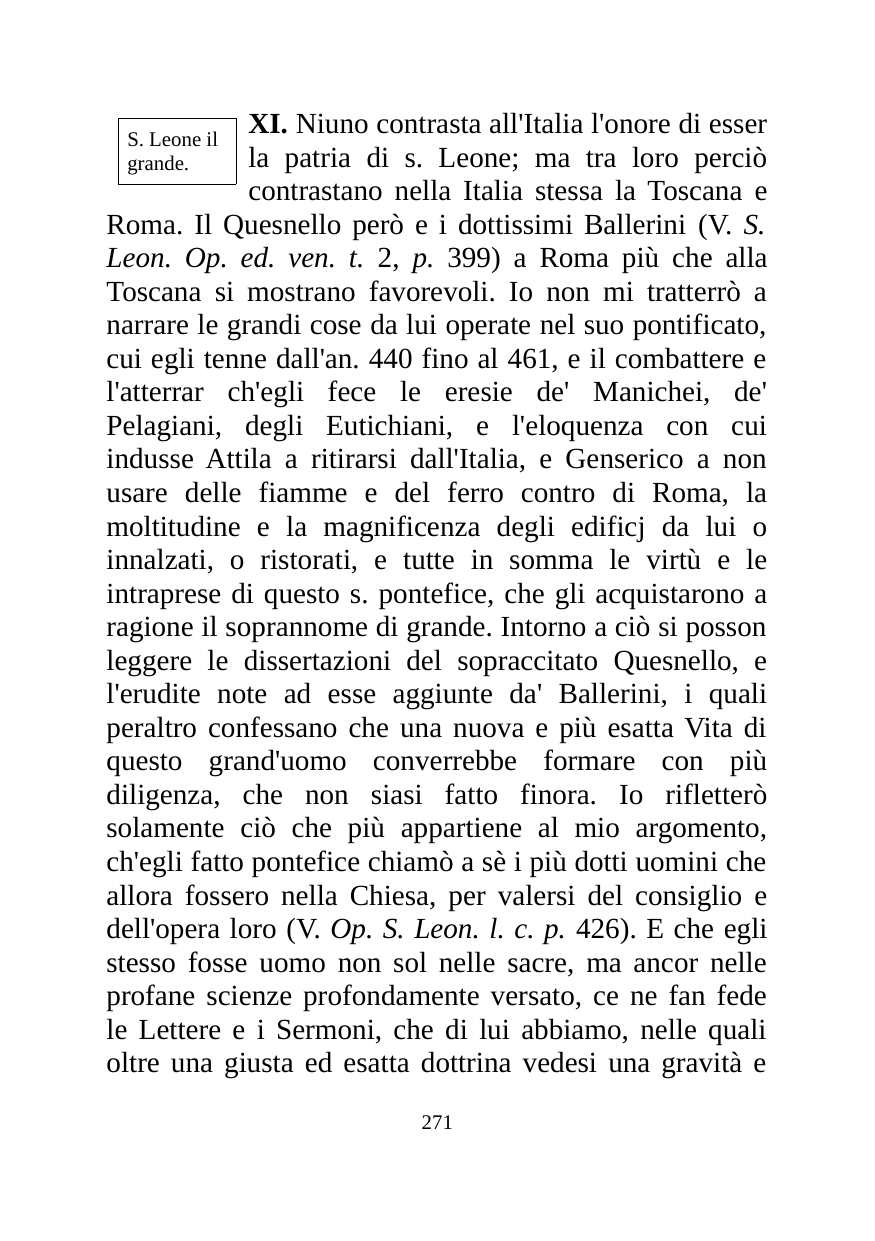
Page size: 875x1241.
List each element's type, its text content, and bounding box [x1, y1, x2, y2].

text XI. Niuno contrasta all'Italia l'onore di esser la patria di s. Leone; ma tra loro perciò contrastano nella Italia stessa la Toscana e Roma. Il Quesnello però e i dottissimi Ballerini (V. S. Leon. Op. ed. ven. t. 2, p. 399) a Roma più che alla Toscana si mostrano favorevoli. Io non mi tratterrò a narrare le grandi cose da lui operate nel suo pontificato, cui egli tenne dall'an. 440 fino al 461, e il combattere e l'atterrar ch'egli fece le eresie de' Manichei, de' Pelagiani, degli Eutichiani, e l'eloquenza con cui indusse Attila a ritirarsi dall'Italia, e Genserico a non usare delle fiamme e del ferro contro di Roma, la moltitudine e la magnificenza degli edificj da lui o innalzati, o ristorati, e tutte in somma le virtù e le intraprese di questo s. pontefice, che gli acquistarono a ragione il soprannome di grande. Intorno a ciò si posson leggere le dissertazioni del sopraccitato Quesnello, e l'erudite note ad esse aggiunte da' Ballerini, i quali peraltro confessano che una nuova e più esatta Vita di questo grand'uomo converrebbe formare con più diligenza, che non siasi fatto finora. Io rifletterò solamente ciò che più appartiene al mio argomento, ch'egli fatto pontefice chiamò a sè i più dotti uomini che allora fossero nella Chiesa, per valersi del consiglio e dell'opera loro (V. Op. S. Leon. l. c. p. 426). E che egli stesso fosse uomo non sol nelle sacre, ma ancor nelle profane scienze profondamente versato, ce ne fan fede le Lettere e i Sermoni, che di lui abbiamo, nelle quali oltre una giusta ed esatta dottrina vedesi una gravità e [106, 106, 768, 1079]
text S. Leone il grande. [127, 127, 227, 175]
